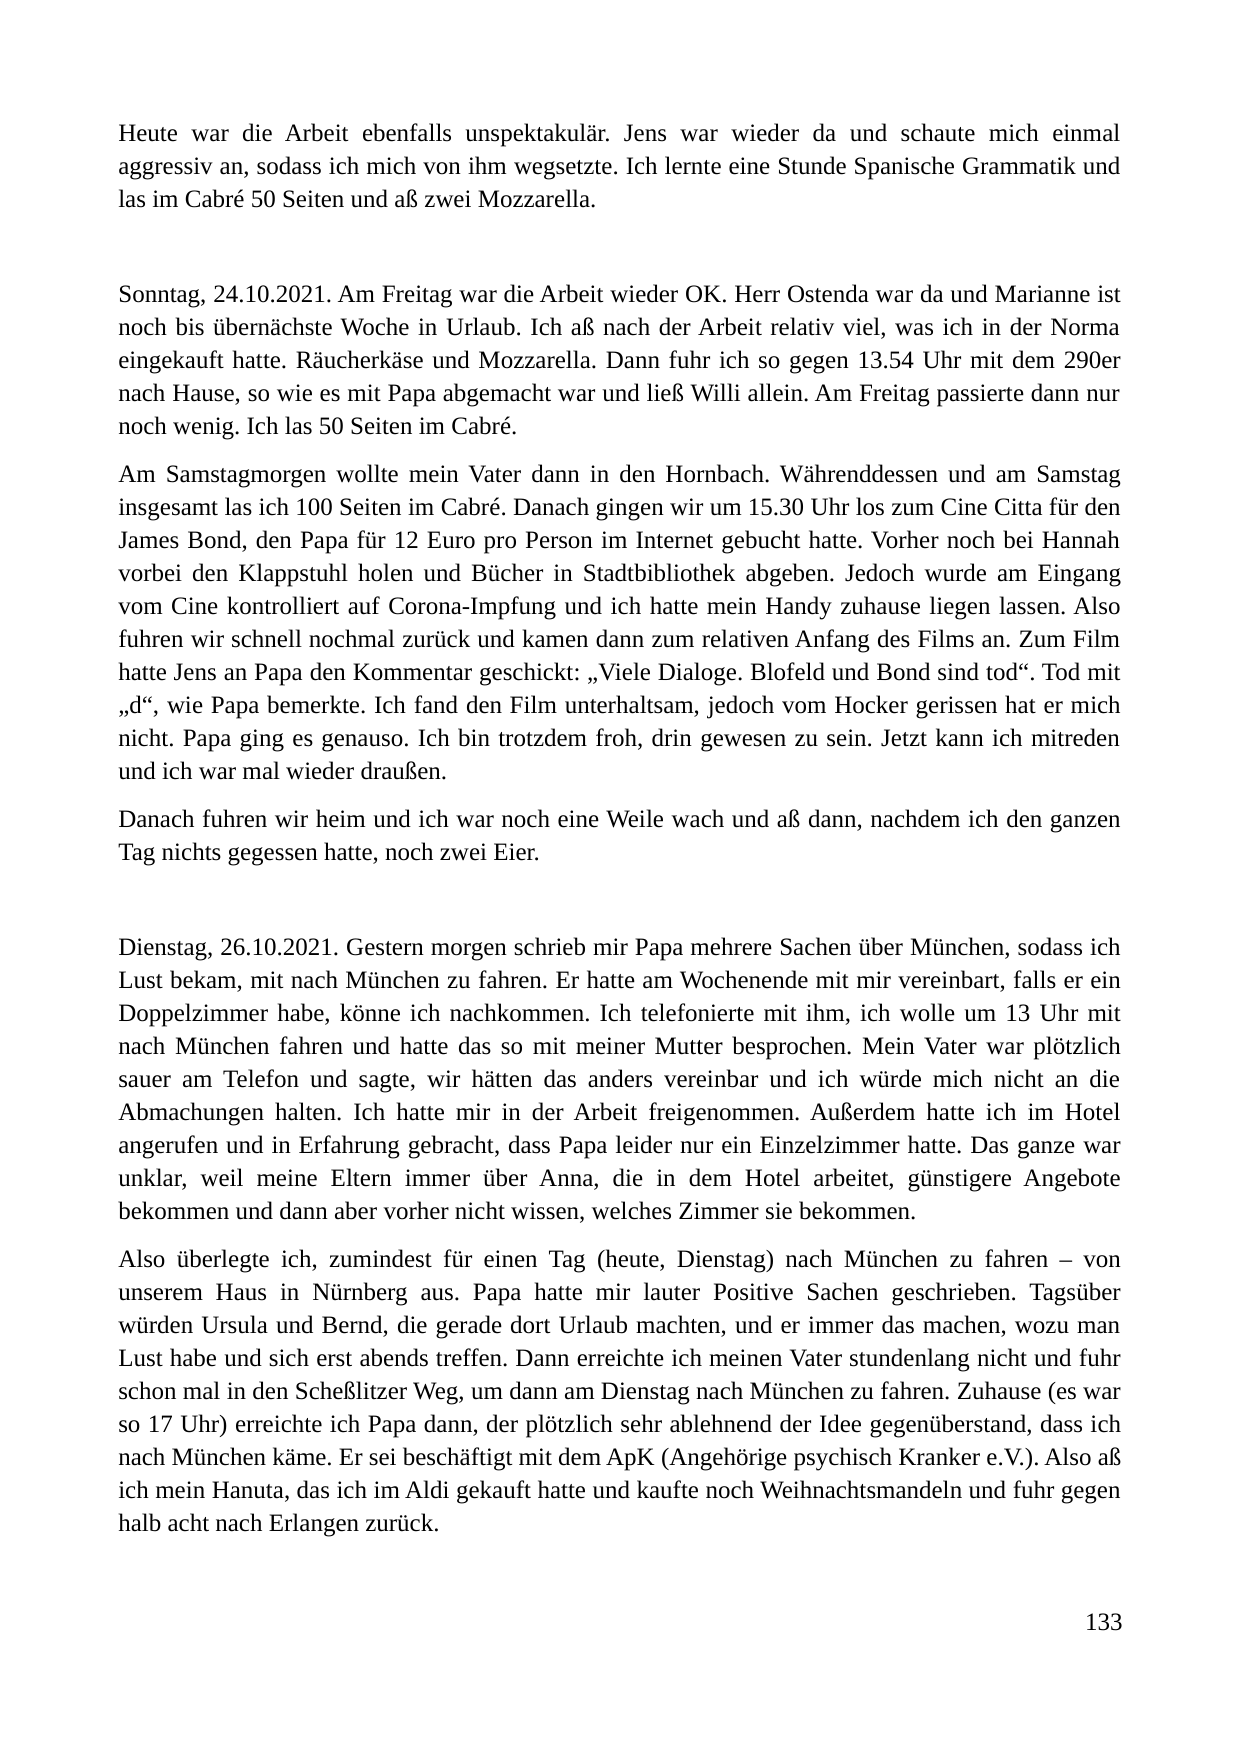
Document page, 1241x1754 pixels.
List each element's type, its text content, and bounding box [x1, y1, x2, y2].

text Heute war die Arbeit ebenfalls unspektakulär. Jens war wieder da und schaute mich einmal aggressiv an, sodass ich mich von ihm wegsetzte. Ich lernte eine Stunde Spanische Grammatik und las im Cabré 50 Seiten und aß zwei Mozzarella. [118, 118, 1122, 213]
text Also überlegte ich, zumindest für einen Tag (heute, Dienstag) nach München zu fahren – von unserem Haus in Nürnberg aus. Papa hatte mir lauter Positive Sachen geschrieben. Tagsüber würden Ursula und Bernd, die gerade dort Urlaub machten, und er immer das machen, wozu man Lust habe und sich erst abends treffen. Dann erreichte ich meinen Vater stundenlang nicht und fuhr schon mal in den Scheßlitzer Weg, um dann am Dienstag nach München zu fahren. Zuhause (es war so 17 Uhr) erreichte ich Papa dann, der plötzlich sehr ablehnend der Idee gegenüberstand, dass ich nach München käme. Er sei beschäftigt mit dem ApK (Angehörige psychisch Kranker e.V.). Also aß ich mein Hanuta, das ich im Aldi gekauft hatte und kaufte noch Weihnachtsmandeln und fuhr gegen halb acht nach Erlangen zurück. [118, 1244, 1122, 1537]
text Sonntag, 24.10.2021. Am Freitag war die Arbeit wieder OK. Herr Ostenda war da und Marianne ist noch bis übernächste Woche in Urlaub. Ich aß nach der Arbeit relativ viel, was ich in der Norma eingekauft hatte. Räucherkäse und Mozzarella. Dann fuhr ich so gegen 13.54 Uhr mit dem 290er nach Hause, so wie es mit Papa abgemacht war und ließ Willi allein. Am Freitag passierte dann nur noch wenig. Ich las 50 Seiten im Cabré. [118, 279, 1122, 440]
text Dienstag, 26.10.2021. Gestern morgen schrieb mir Papa mehrere Sachen über München, sodass ich Lust bekam, mit nach München zu fahren. Er hatte am Wochenende mit mir vereinbart, falls er ein Doppelzimmer habe, könne ich nachkommen. Ich telefonierte mit ihm, ich wolle um 13 Uhr mit nach München fahren und hatte das so mit meiner Mutter besprochen. Mein Vater war plötzlich sauer am Telefon und sagte, wir hätten das anders vereinbar und ich würde mich nicht an die Abmachungen halten. Ich hatte mir in der Arbeit freigenommen. Außerdem hatte ich im Hotel angerufen und in Erfahrung gebracht, dass Papa leider nur ein Einzelzimmer hatte. Das ganze war unklar, weil meine Eltern immer über Anna, die in dem Hotel arbeitet, günstigere Angebote bekommen und dann aber vorher nicht wissen, welches Zimmer sie bekommen. [118, 932, 1122, 1225]
text Am Samstagmorgen wollte mein Vater dann in den Hornbach. Währenddessen und am Samstag insgesamt las ich 100 Seiten im Cabré. Danach gingen wir um 15.30 Uhr los zum Cine Citta für den James Bond, den Papa für 12 Euro pro Person im Internet gebucht hatte. Vorher noch bei Hannah vorbei den Klappstuhl holen und Bücher in Stadtbibliothek abgeben. Jedoch wurde am Eingang vom Cine kontrolliert auf Corona-Impfung und ich hatte mein Handy zuhause liegen lassen. Also fuhren wir schnell nochmal zurück und kamen dann zum relativen Anfang des Films an. Zum Film hatte Jens an Papa den Kommentar geschickt: „Viele Dialoge. Blofeld und Bond sind tod“. Tod mit „d“, wie Papa bemerkte. Ich fand den Film unterhaltsam, jedoch vom Hocker gerissen hat er mich nicht. Papa ging es genauso. Ich bin trotzdem froh, drin gewesen zu sein. Jetzt kann ich mitreden und ich war mal wieder draußen. [118, 459, 1122, 785]
text Danach fuhren wir heim und ich war noch eine Weile wach und aß dann, nachdem ich den ganzen Tag nichts gegessen hatte, noch zwei Eier. [118, 804, 1122, 866]
